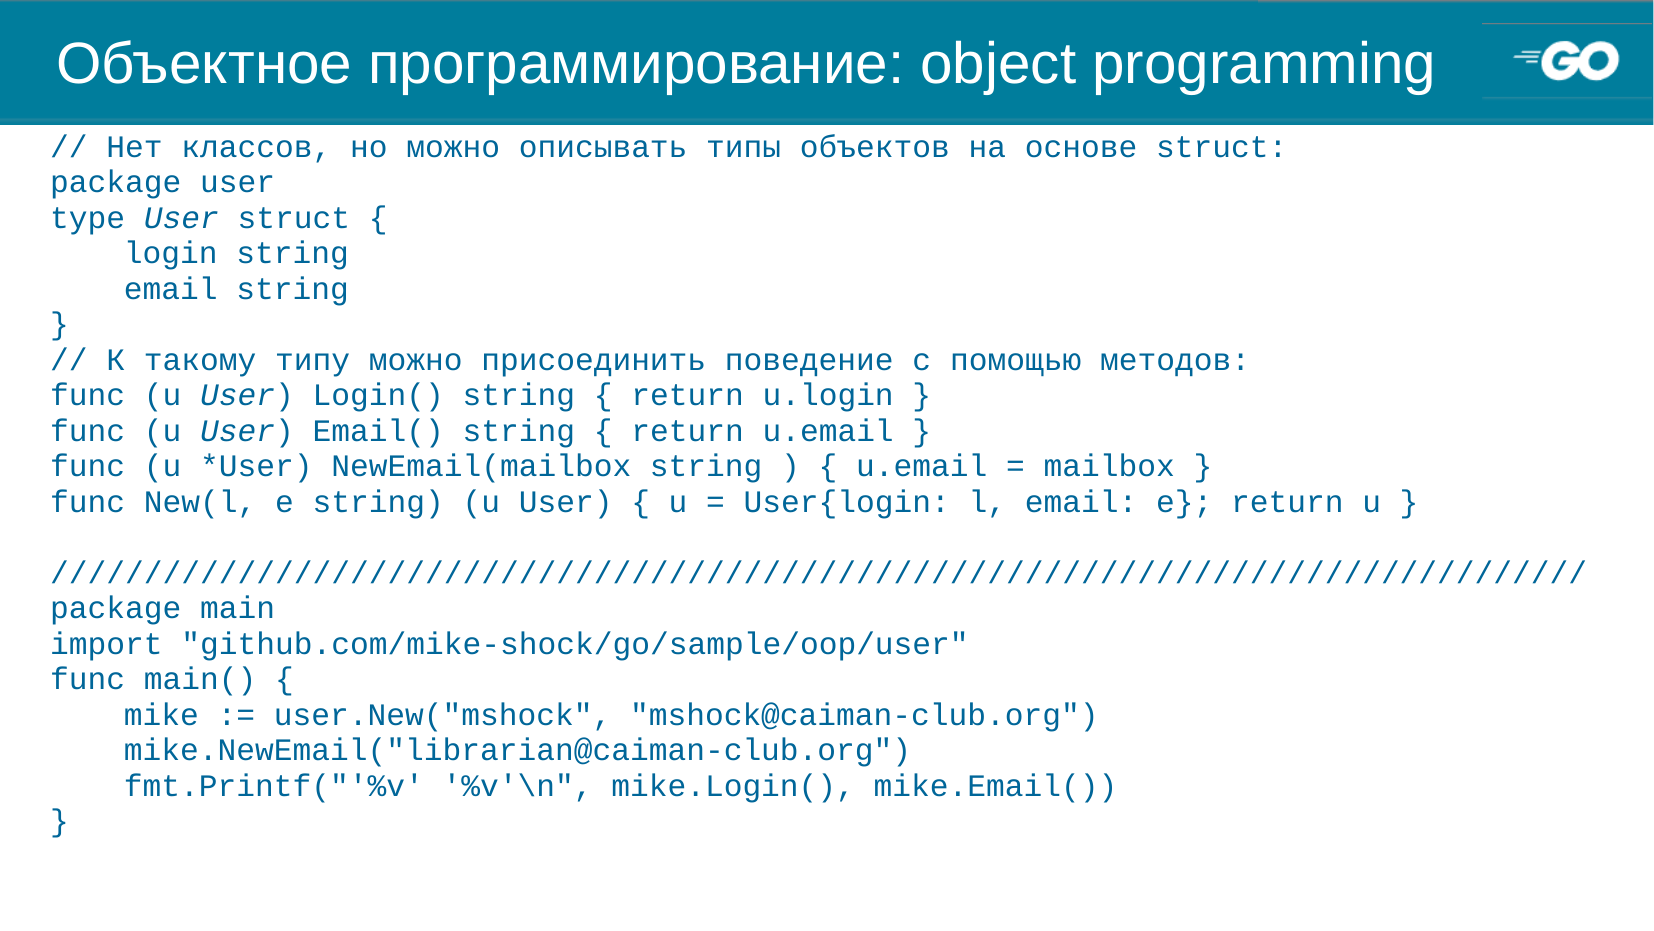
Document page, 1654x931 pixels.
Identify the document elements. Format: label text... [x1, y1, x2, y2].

picture [1542, 41, 1619, 81]
text_box Объектное программирование: object programming [41, 23, 1495, 104]
text_box // Нет классов, но можно описывать типы объектов на основе struct: package user type User struct { login string email string } // К такому типу можно присоединить поведение с помощью методов: func (u User) Login() string { return u.login } func (u User) Email() string { return u.email } func (u *User) NewEmail(mailbox string ) { u.email = mailbox } func New(l, e string) (u User) { u = User{login: l, email: e}; return u } ////////////////////////////////////////////////////////////////////////////////// package main import "github.com/mike-shock/go/sample/oop/user" func main() { mike := user.New("mshock", "mshock@caiman-club.org") mike.NewEmail("librarian@caiman-club.org") fmt.Printf("'%v' '%v'\n", mike.Login(), mike.Email()) } [35, 124, 1619, 898]
